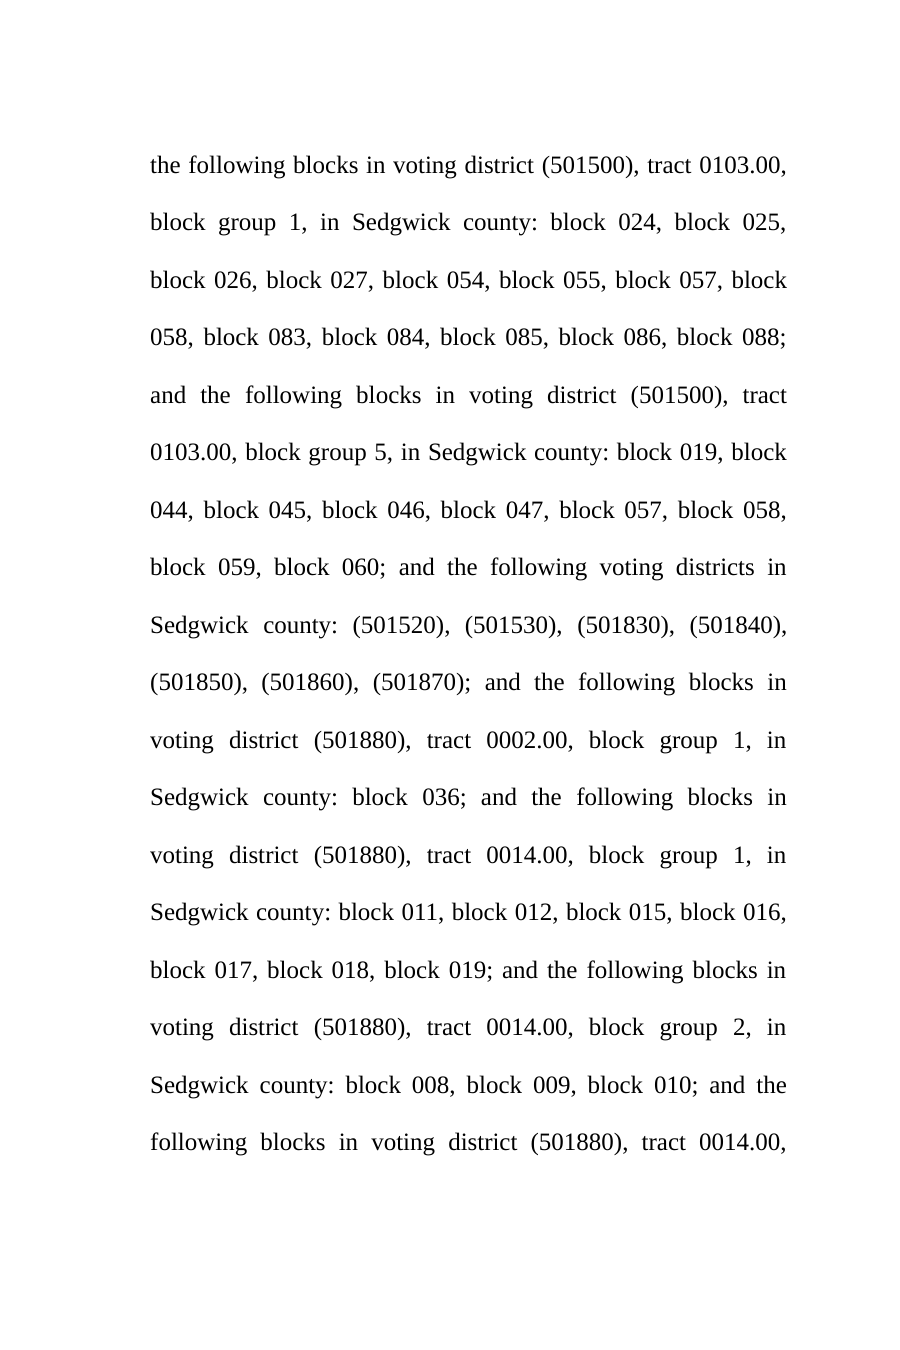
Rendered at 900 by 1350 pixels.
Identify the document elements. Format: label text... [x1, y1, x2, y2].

text the following blocks in voting district (501500), tract 0103.00, block group 1, in Sedgwick county: block 024, block 025, block 026, block 027, block 054, block 055, block 057, block 058, block 083, block 084, block 085, block 086, block 088; and the following blocks in voting district (501500), tract 0103.00, block group 5, in Sedgwick county: block 019, block 044, block 045, block 046, block 047, block 057, block 058, block 059, block 060; and the following voting districts in Sedgwick county: (501520), (501530), (501830), (501840), (501850), (501860), (501870); and the following blocks in voting district (501880), tract 0002.00, block group 1, in Sedgwick county: block 036; and the following blocks in voting district (501880), tract 0014.00, block group 1, in Sedgwick county: block 011, block 012, block 015, block 016, block 017, block 018, block 019; and the following blocks in voting district (501880), tract 0014.00, block group 2, in Sedgwick county: block 008, block 009, block 010; and the following blocks in voting district (501880), tract 0014.00, [150, 150, 787, 1156]
